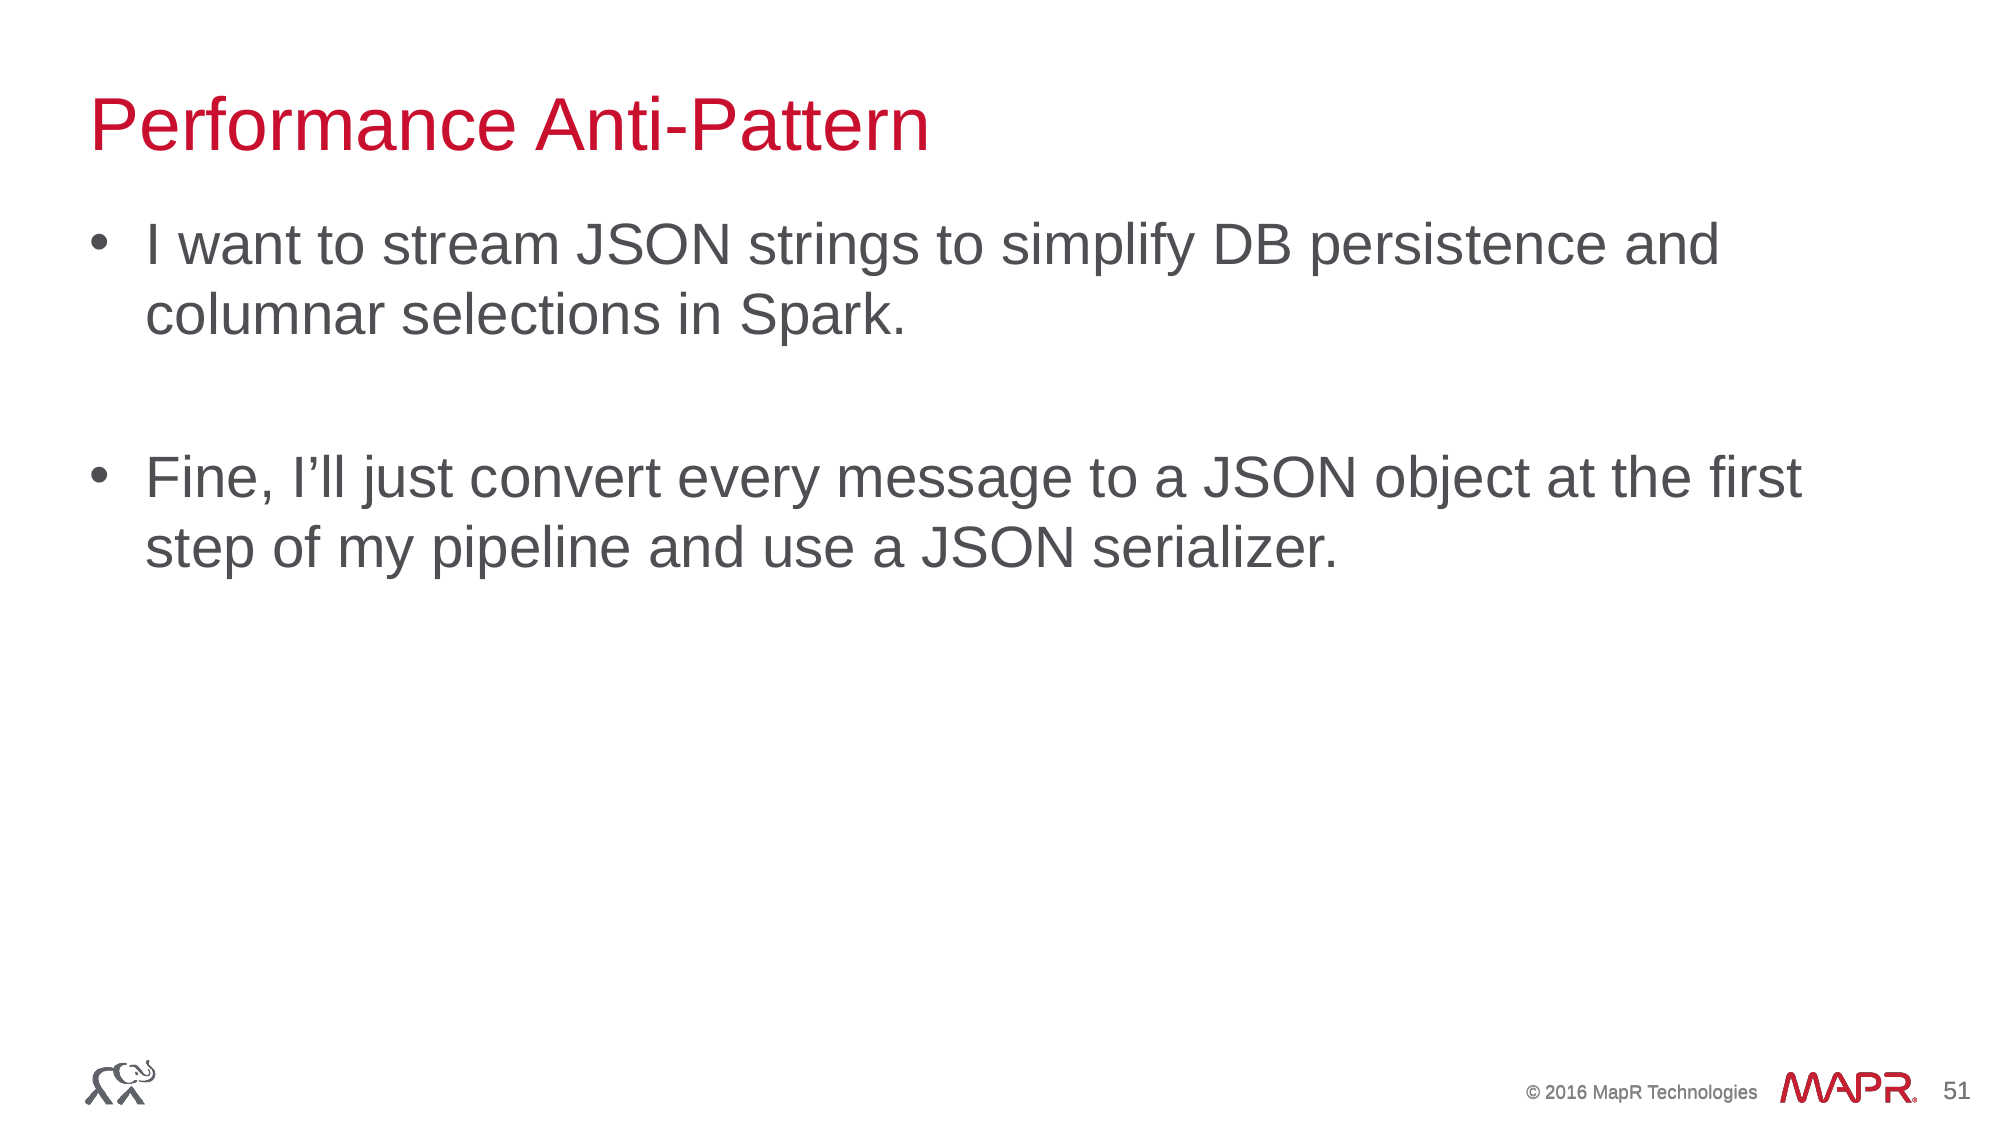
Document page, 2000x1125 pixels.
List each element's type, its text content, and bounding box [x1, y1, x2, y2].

picture [75, 1038, 167, 1125]
title Performance Anti-Pattern [69, 45, 1869, 196]
list I want to stream JSON strings to simplify DB persistence and columnar selections in Spark. Fine, I’ll just convert every message to a JSON object at the first step of my pipeline and use a JSON serializer. [69, 196, 1869, 1005]
